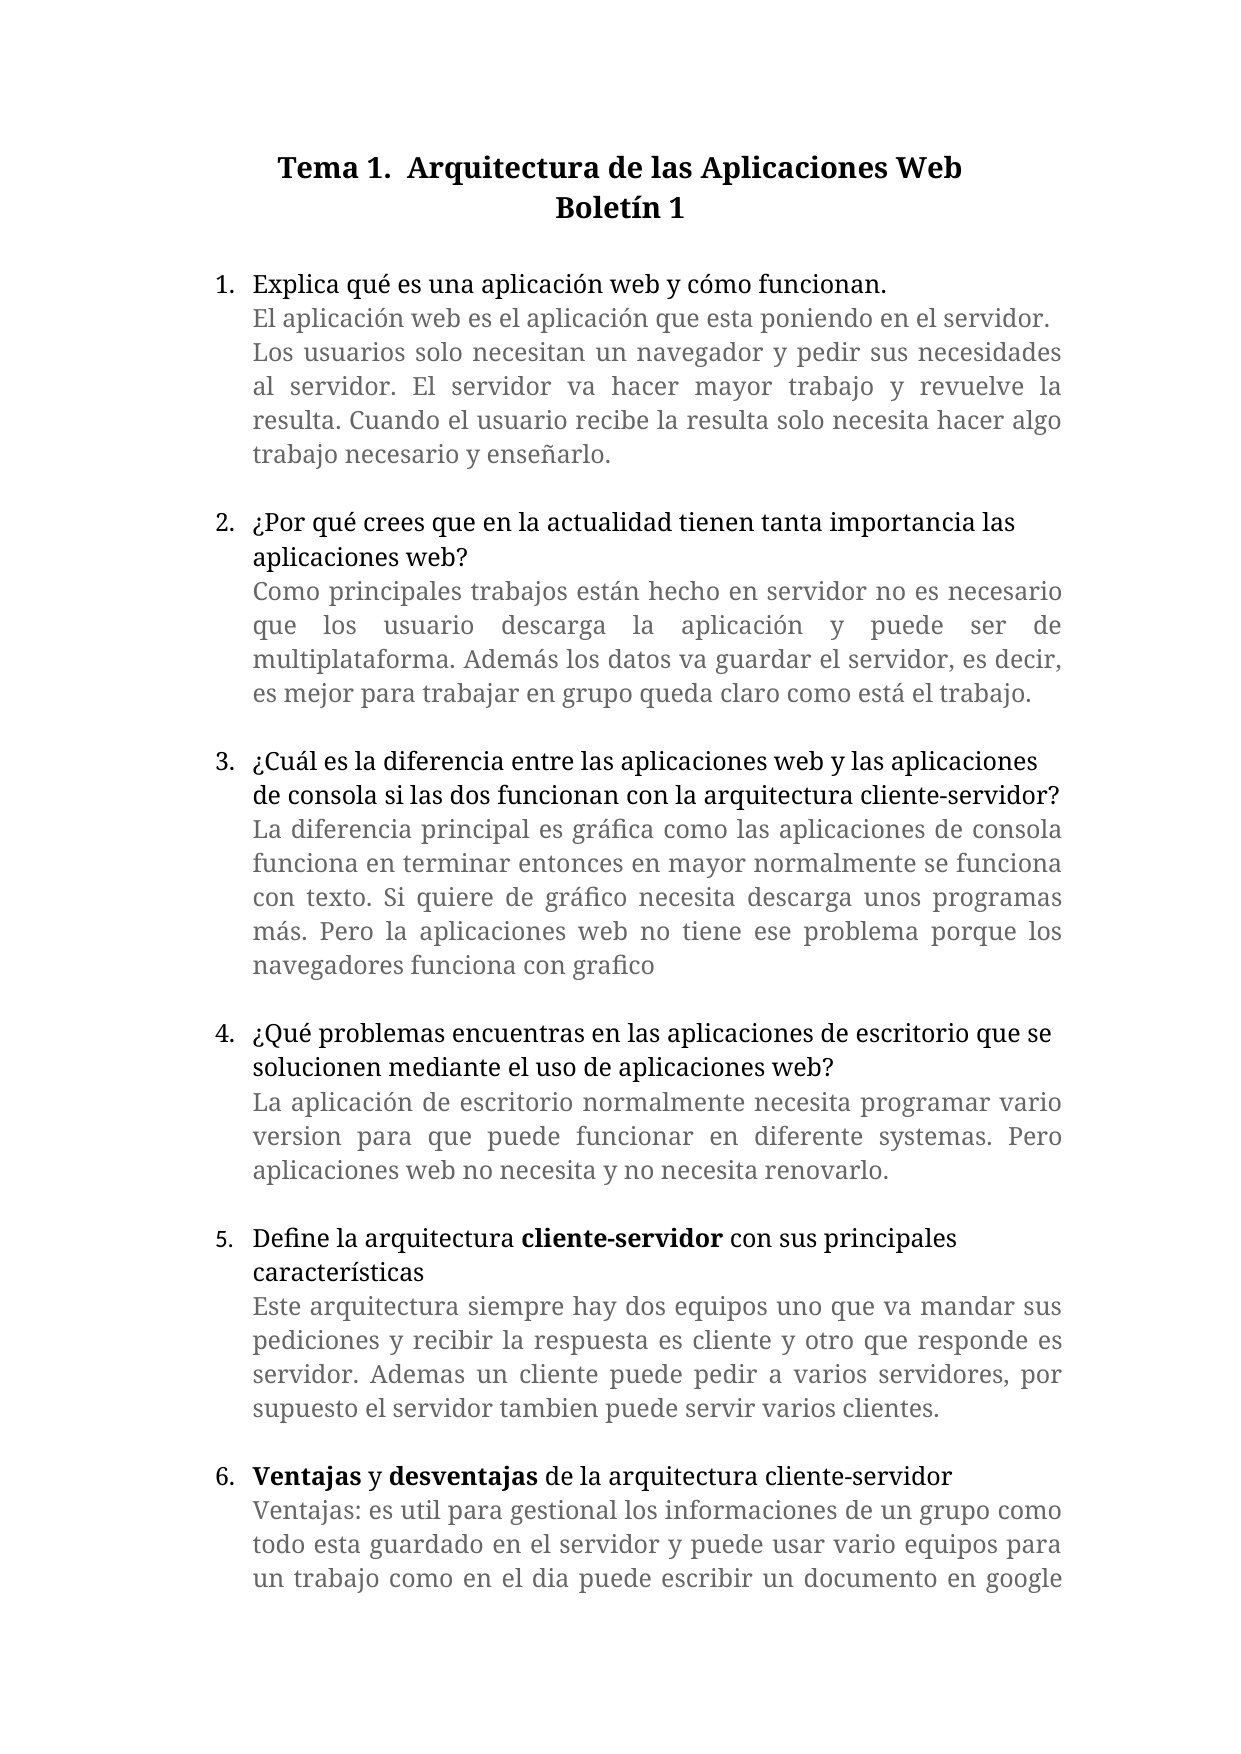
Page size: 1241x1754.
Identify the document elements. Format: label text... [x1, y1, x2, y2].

list Como principales trabajos están hecho en servidor no es necesario que los usuario descarga la aplicación y puede ser de multiplataforma. Además los datos va guardar el servidor, es decir, es mejor para trabajar en grupo queda claro como está el trabajo. [215, 573, 1063, 709]
text Tema 1. Arquitectura de las Aplicaciones Web [177, 148, 1063, 187]
list Los usuarios solo necesitan un navegador y pedir sus necesidades al servidor. El servidor va hacer mayor trabajo y revuelve la resulta. Cuando el usuario recibe la resulta solo necesita hacer algo trabajo necesario y enseñarlo. [215, 335, 1063, 471]
text Boletín 1 [177, 187, 1063, 227]
list La aplicación de escritorio normalmente necesita programar vario version para que puede funcionar en diferente systemas. Pero aplicaciones web no necesita y no necesita renovarlo. [252, 1084, 1063, 1186]
list Ventajas y desventajas de la arquitectura cliente-servidor [215, 1459, 1063, 1493]
list Define la arquitectura cliente-servidor con sus principales características [215, 1220, 1063, 1288]
list El aplicación web es el aplicación que esta poniendo en el servidor. [215, 301, 1063, 335]
list Explica qué es una aplicación web y cómo funcionan. [215, 267, 1063, 301]
list ¿Por qué crees que en la actualidad tienen tanta importancia las aplicaciones web? [215, 505, 1063, 573]
list ¿Cuál es la diferencia entre las aplicaciones web y las aplicaciones de consola si las dos funcionan con la arquitectura cliente-servidor? [215, 743, 1063, 812]
list La diferencia principal es gráfica como las aplicaciones de consola funciona en terminar entonces en mayor normalmente se funciona con texto. Si quiere de gráfico necesita descarga unos programas más. Pero la aplicaciones web no tiene ese problema porque los navegadores funciona con grafico [252, 812, 1063, 982]
list ¿Qué problemas encuentras en las aplicaciones de escritorio que se solucionen mediante el uso de aplicaciones web? [215, 1016, 1063, 1084]
list Este arquitectura siempre hay dos equipos uno que va mandar sus pediciones y recibir la respuesta es cliente y otro que responde es servidor. Ademas un cliente puede pedir a varios servidores, por supuesto el servidor tambien puede servir varios clientes. [252, 1288, 1063, 1425]
list Ventajas: es util para gestional los informaciones de un grupo como todo esta guardado en el servidor y puede usar vario equipos para un trabajo como en el dia puede escribir un documento en google [252, 1493, 1063, 1595]
